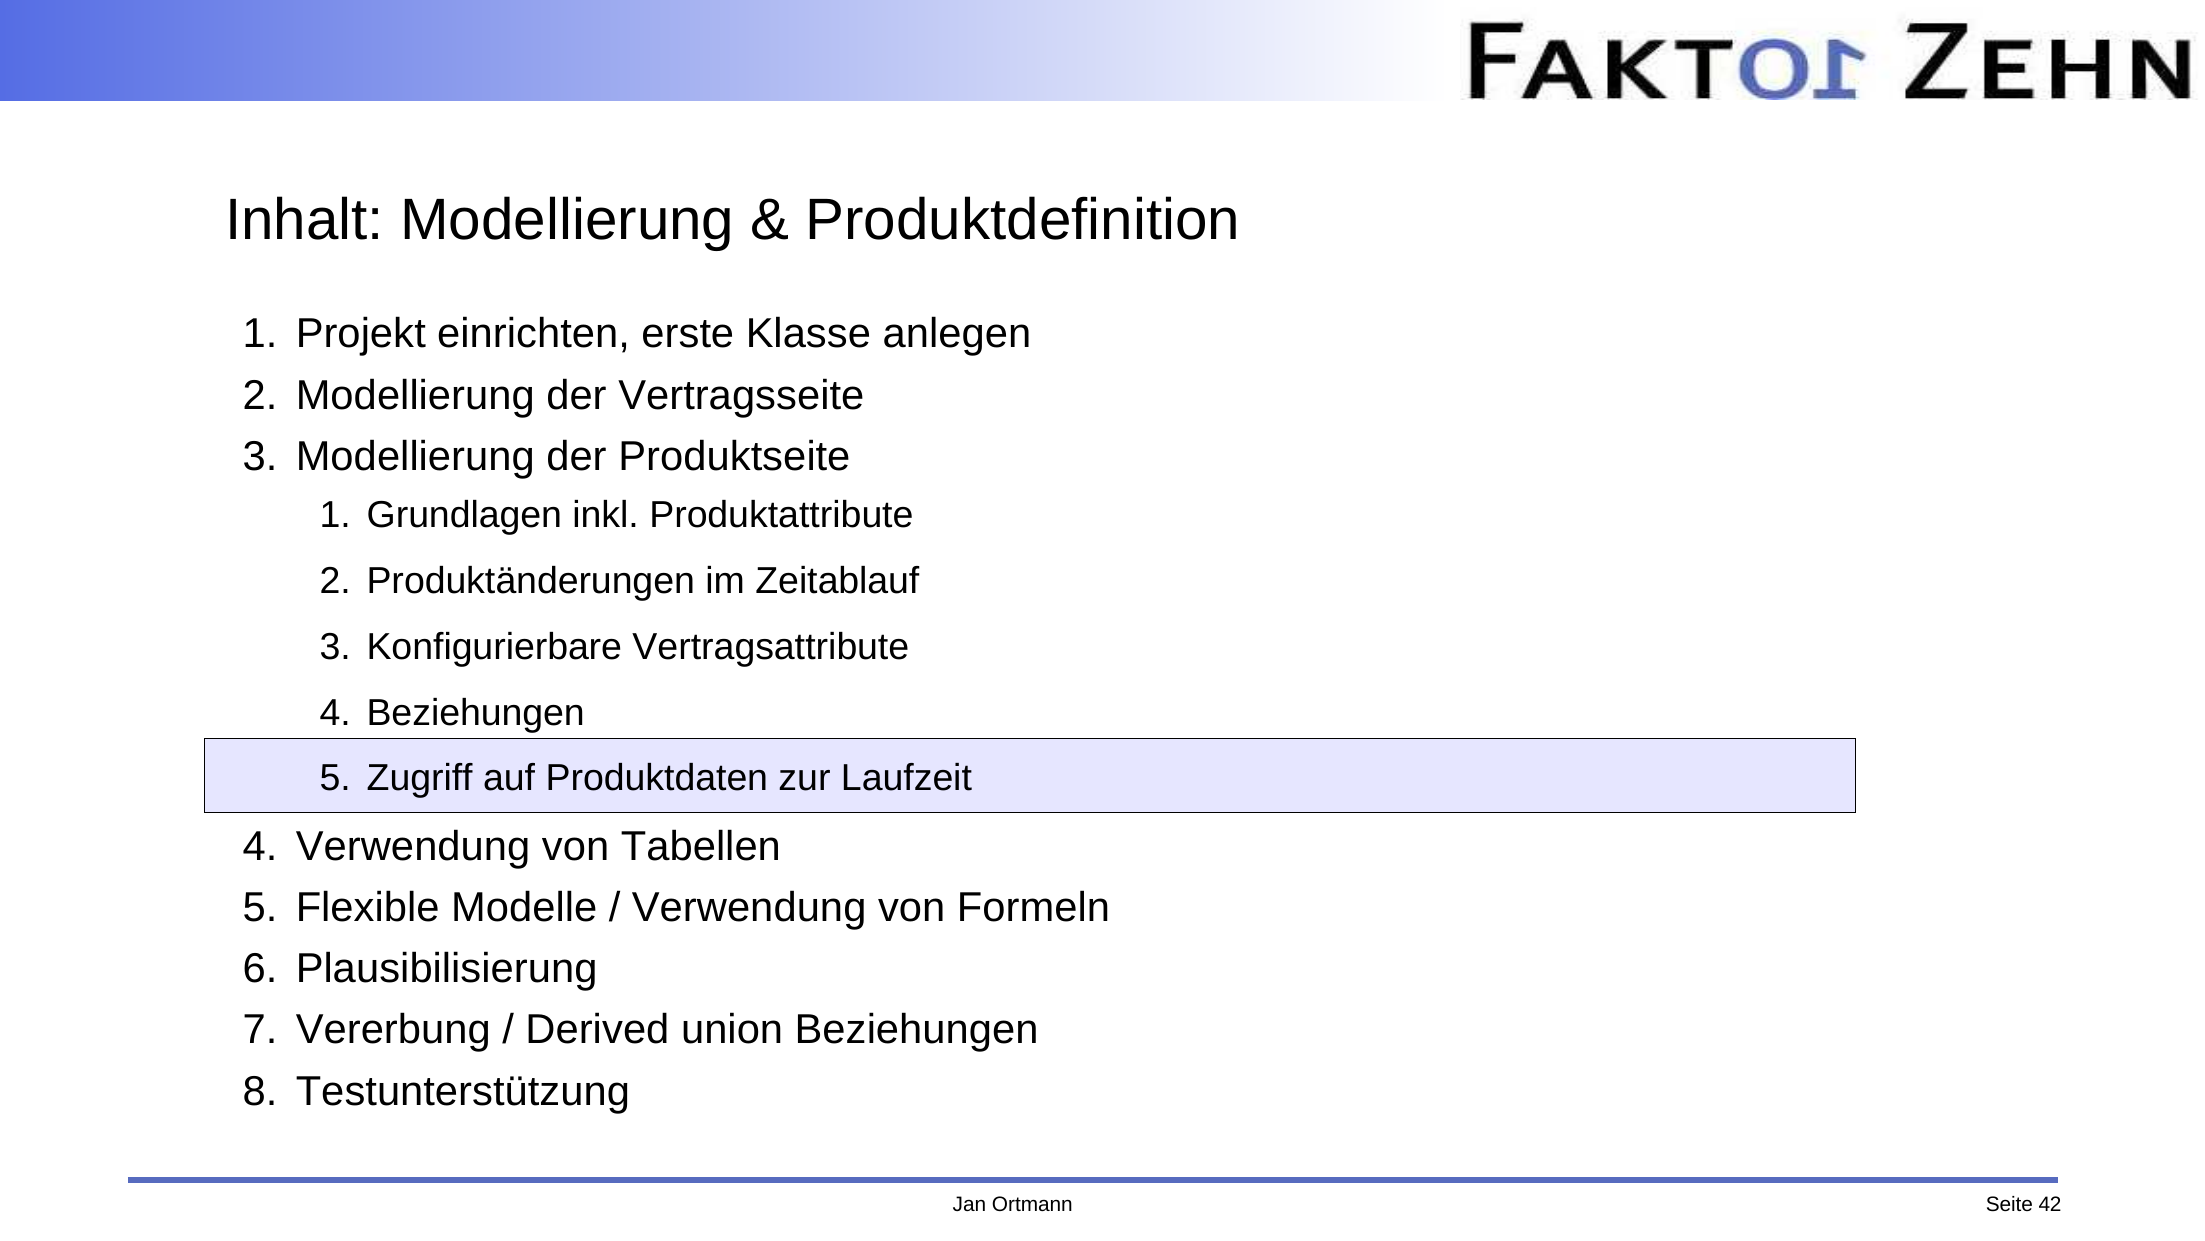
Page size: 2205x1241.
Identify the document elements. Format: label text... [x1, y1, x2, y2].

list Projekt einrichten, erste Klasse anlegen Modellierung der Vertragsseite Modellierung der Produktseite Grundlagen inkl. Produktattribute Produktänderungen im Zeitablauf Konfigurierbare Vertragsattribute Beziehungen Zugriff auf Produktdaten zur Laufzeit Verwendung von Tabellen Flexible Modelle / Verwendung von Formeln Plausibilisierung Vererbung / Derived union Beziehungen Testunterstützung [225, 310, 1981, 1117]
text_box [204, 738, 225, 813]
title Inhalt: Modellierung & Produktdefinition [225, 142, 1981, 296]
picture [1460, 7, 2202, 100]
